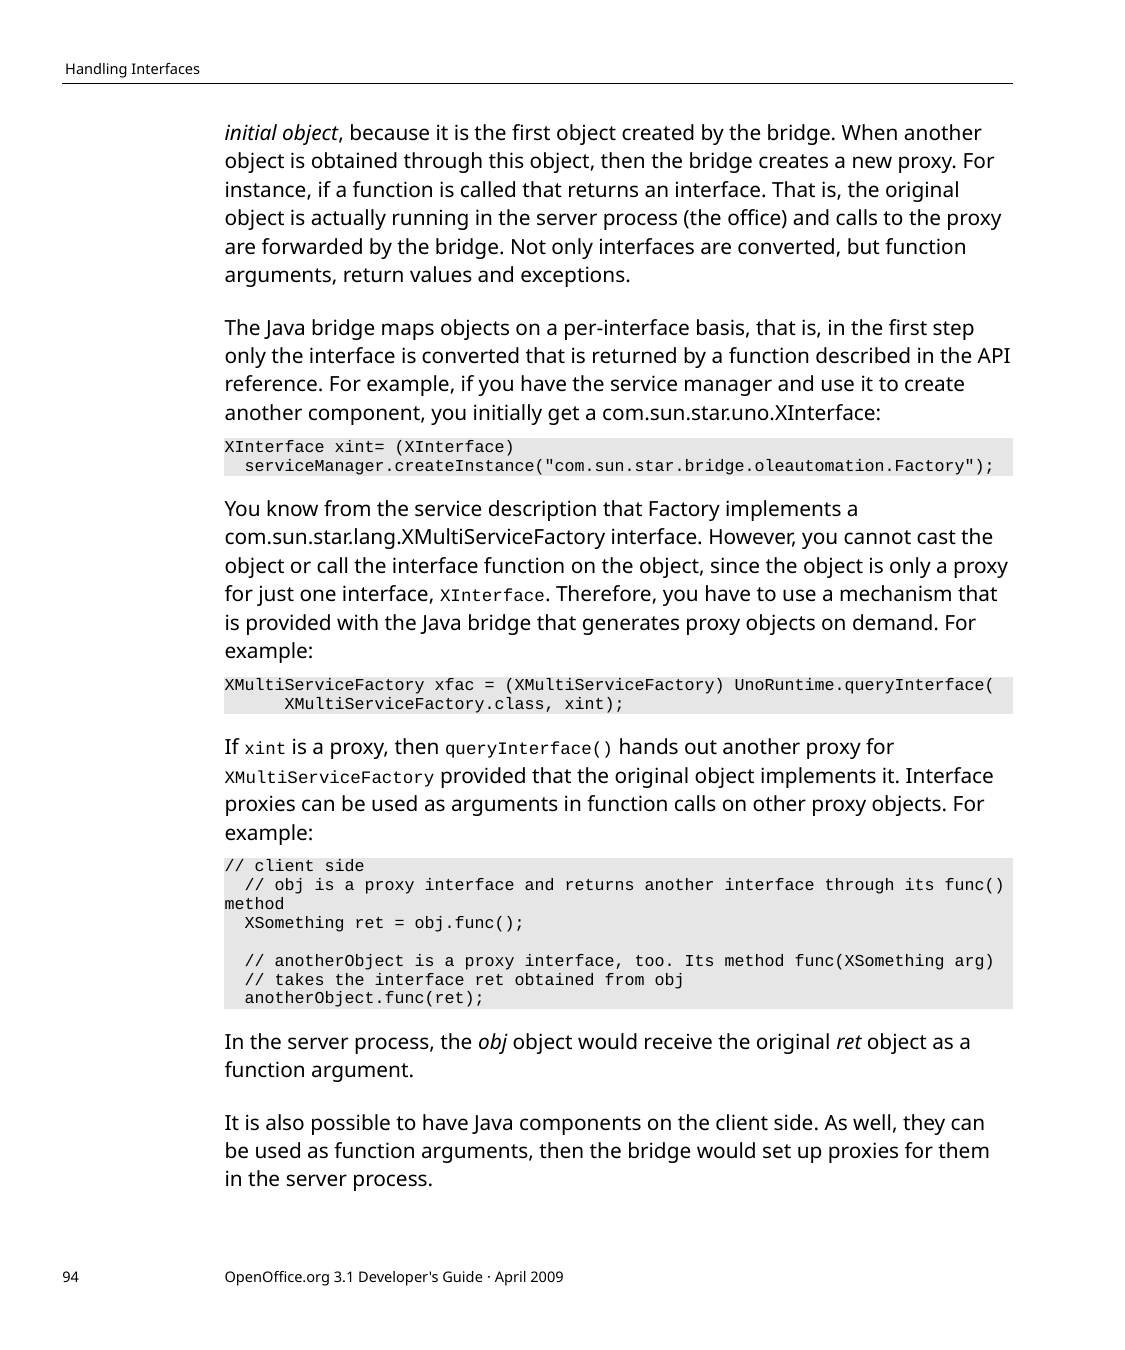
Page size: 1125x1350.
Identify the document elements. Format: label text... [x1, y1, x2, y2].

text XInterface xint= (XInterface) serviceManager.createInstance("com.sun.star.bridge.oleautomation.Factory"); [224, 438, 1013, 476]
text // client side // obj is a proxy interface and returns another interface through its func() method XSomething ret = obj.func(); // anotherObject is a proxy interface, too. Its method func(XSomething arg) // takes the interface ret obtained from obj anotherObject.func(ret); [224, 858, 1013, 1009]
text It is also possible to have Java components on the client side. As well, they can be used as function arguments, then the bridge would set up proxies for them in the server process. [224, 1108, 1013, 1193]
text You know from the service description that Factory implements a com.sun.star.lang.XMultiServiceFactory interface. However, you cannot cast the object or call the interface function on the object, since the object is only a proxy for just one interface, XInterface. Therefore, you have to use a mechanism that is provided with the Java bridge that generates proxy objects on demand. For example: [224, 494, 1013, 665]
text initial object, because it is the first object created by the bridge. When another object is obtained through this object, then the bridge creates a new proxy. For instance, if a function is called that returns an interface. That is, the original object is actually running in the server process (the office) and calls to the proxy are forwarded by the bridge. Not only interfaces are converted, but function arguments, return values and exceptions. [224, 118, 1013, 289]
text In the server process, the obj object would receive the original ret object as a function argument. [224, 1027, 1013, 1084]
text The Java bridge maps objects on a per-interface basis, that is, in the first step only the interface is converted that is returned by a function described in the API reference. For example, if you have the service manager and use it to create another component, you initially get a com.sun.star.uno.XInterface: [224, 313, 1013, 426]
text If xint is a proxy, then queryInterface() hands out another proxy for XMultiServiceFactory provided that the original object implements it. Interface proxies can be used as arguments in function calls on other proxy objects. For example: [224, 732, 1013, 846]
text XMultiServiceFactory xfac = (XMultiServiceFactory) UnoRuntime.queryInterface( XMultiServiceFactory.class, xint); [224, 677, 1013, 714]
